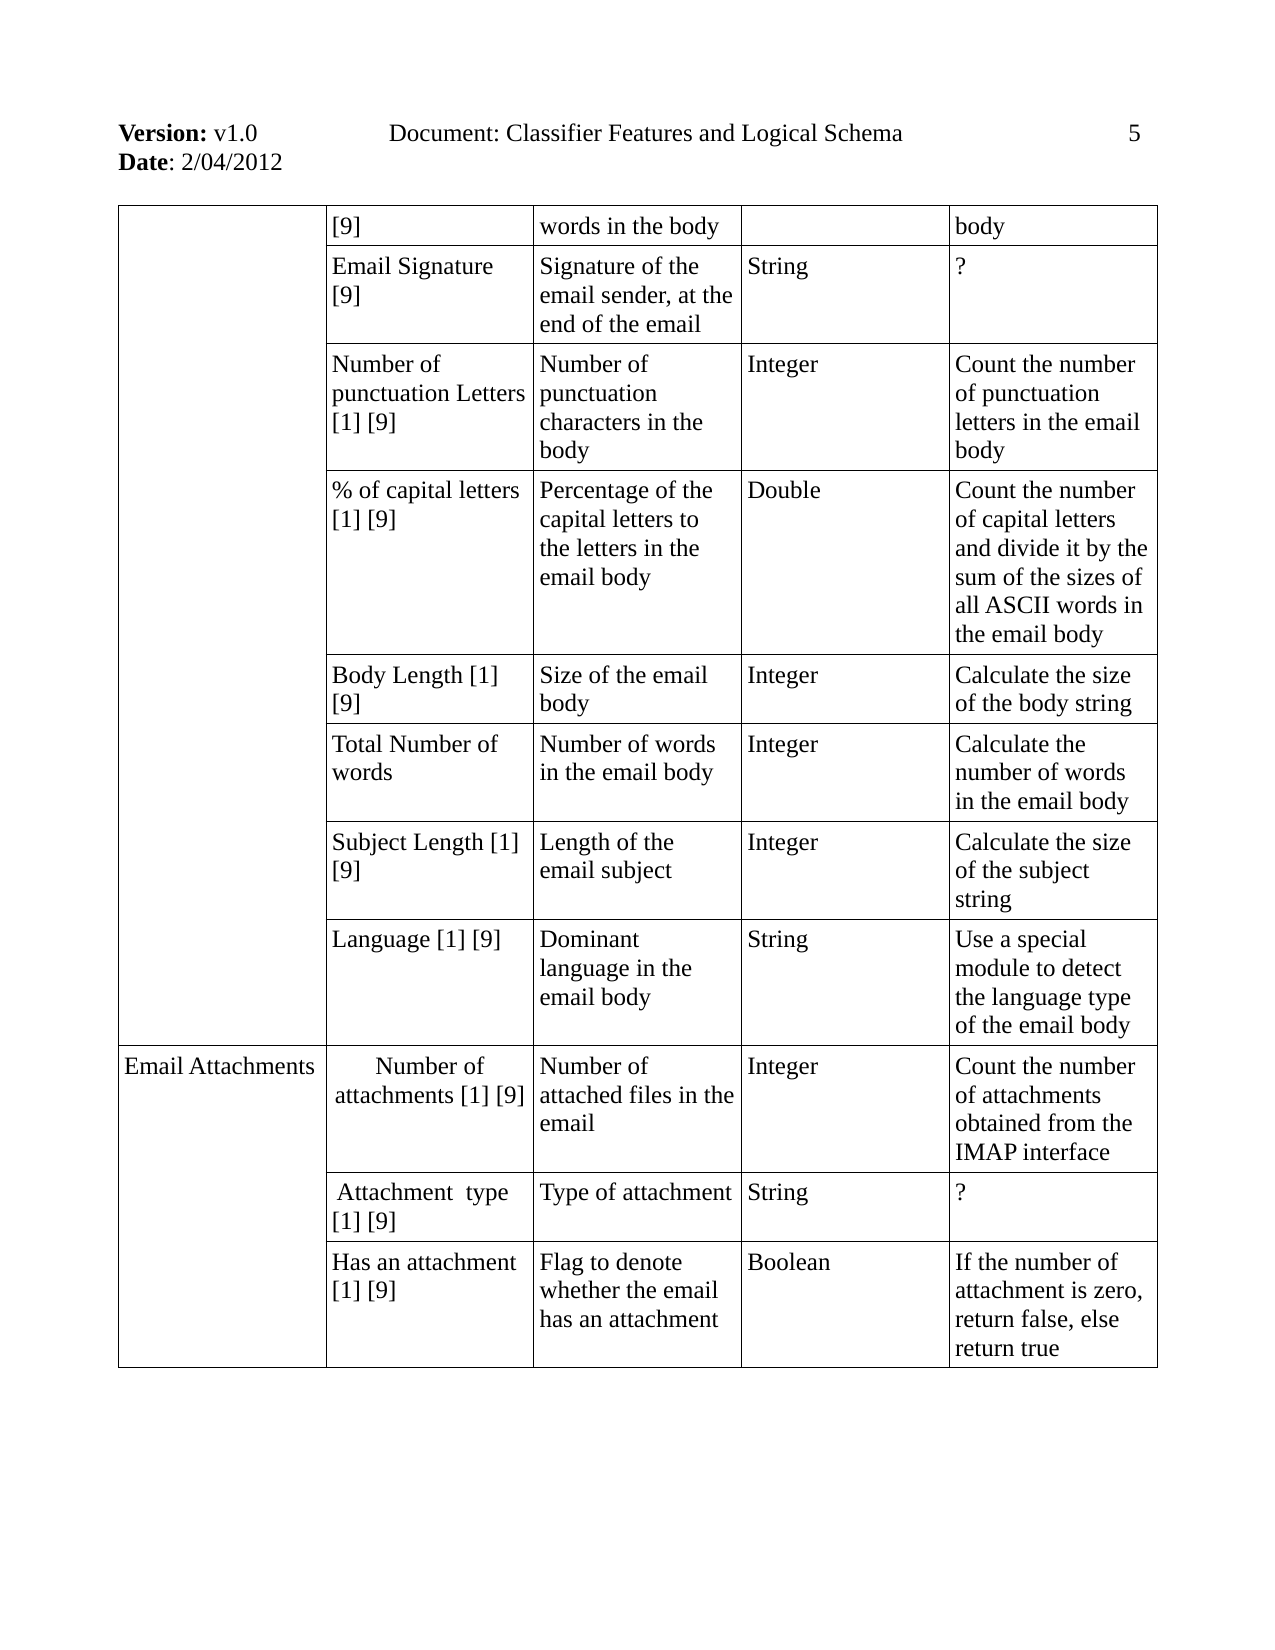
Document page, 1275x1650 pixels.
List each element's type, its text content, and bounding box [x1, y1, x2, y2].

table_cell Subject Length [1] [9] [327, 822, 533, 918]
table_cell Email Signature [9] [327, 246, 533, 343]
table_cell [9] [327, 206, 533, 245]
table_cell Length of the email subject [534, 822, 741, 918]
table_cell words in the body [534, 206, 741, 245]
table_cell Count the number of capital letters and divide it by the sum of the sizes of all ASCII words in the email body [950, 471, 1157, 654]
table_cell Integer [742, 724, 949, 821]
table_cell Total Number of words [327, 724, 533, 821]
table_cell Type of attachment [534, 1173, 741, 1241]
table_cell Number of words in the email body [534, 724, 741, 821]
table_cell ? [950, 1173, 1157, 1241]
table_cell If the number of attachment is zero, return false, else return true [950, 1242, 1157, 1367]
table_cell ? [950, 246, 1157, 343]
table_cell Number of punctuation characters in the body [534, 344, 741, 470]
table_cell Dominant language in the email body [534, 920, 741, 1045]
table_cell String [742, 1173, 949, 1241]
table_cell Number of attached files in the email [534, 1046, 741, 1172]
table_cell Flag to denote whether the email has an attachment [534, 1242, 741, 1367]
table_cell Double [742, 471, 949, 654]
table_cell Body Length [1] [9] [327, 655, 533, 723]
table_cell Language [1] [9] [327, 920, 533, 1045]
table_cell String [742, 246, 949, 343]
table_cell Attachment type [1] [9] [327, 1173, 533, 1241]
table_cell Email Attachments [119, 1046, 326, 1367]
table_cell [119, 206, 326, 1045]
table_cell Count the number of punctuation letters in the email body [950, 344, 1157, 470]
table_cell Size of the email body [534, 655, 741, 723]
table_cell Number of punctuation Letters [1] [9] [327, 344, 533, 470]
table_cell % of capital letters [1] [9] [327, 471, 533, 654]
table_cell Integer [742, 344, 949, 470]
table_cell Count the number of attachments obtained from the IMAP interface [950, 1046, 1157, 1172]
table_cell Integer [742, 655, 949, 723]
table_cell Integer [742, 822, 949, 918]
table_cell Number of attachments [1] [9] [327, 1046, 533, 1172]
table_cell String [742, 920, 949, 1045]
table_cell Percentage of the capital letters to the letters in the email body [534, 471, 741, 654]
table_cell Calculate the size of the body string [950, 655, 1157, 723]
table_cell body [950, 206, 1157, 245]
table_cell Integer [742, 1046, 949, 1172]
table_cell [742, 206, 949, 245]
table_cell Signature of the email sender, at the end of the email [534, 246, 741, 343]
table_cell Calculate the number of words in the email body [950, 724, 1157, 821]
table_cell Has an attachment [1] [9] [327, 1242, 533, 1367]
table_cell Boolean [742, 1242, 949, 1367]
table_cell Calculate the size of the subject string [950, 822, 1157, 918]
table_cell Use a special module to detect the language type of the email body [950, 920, 1157, 1045]
